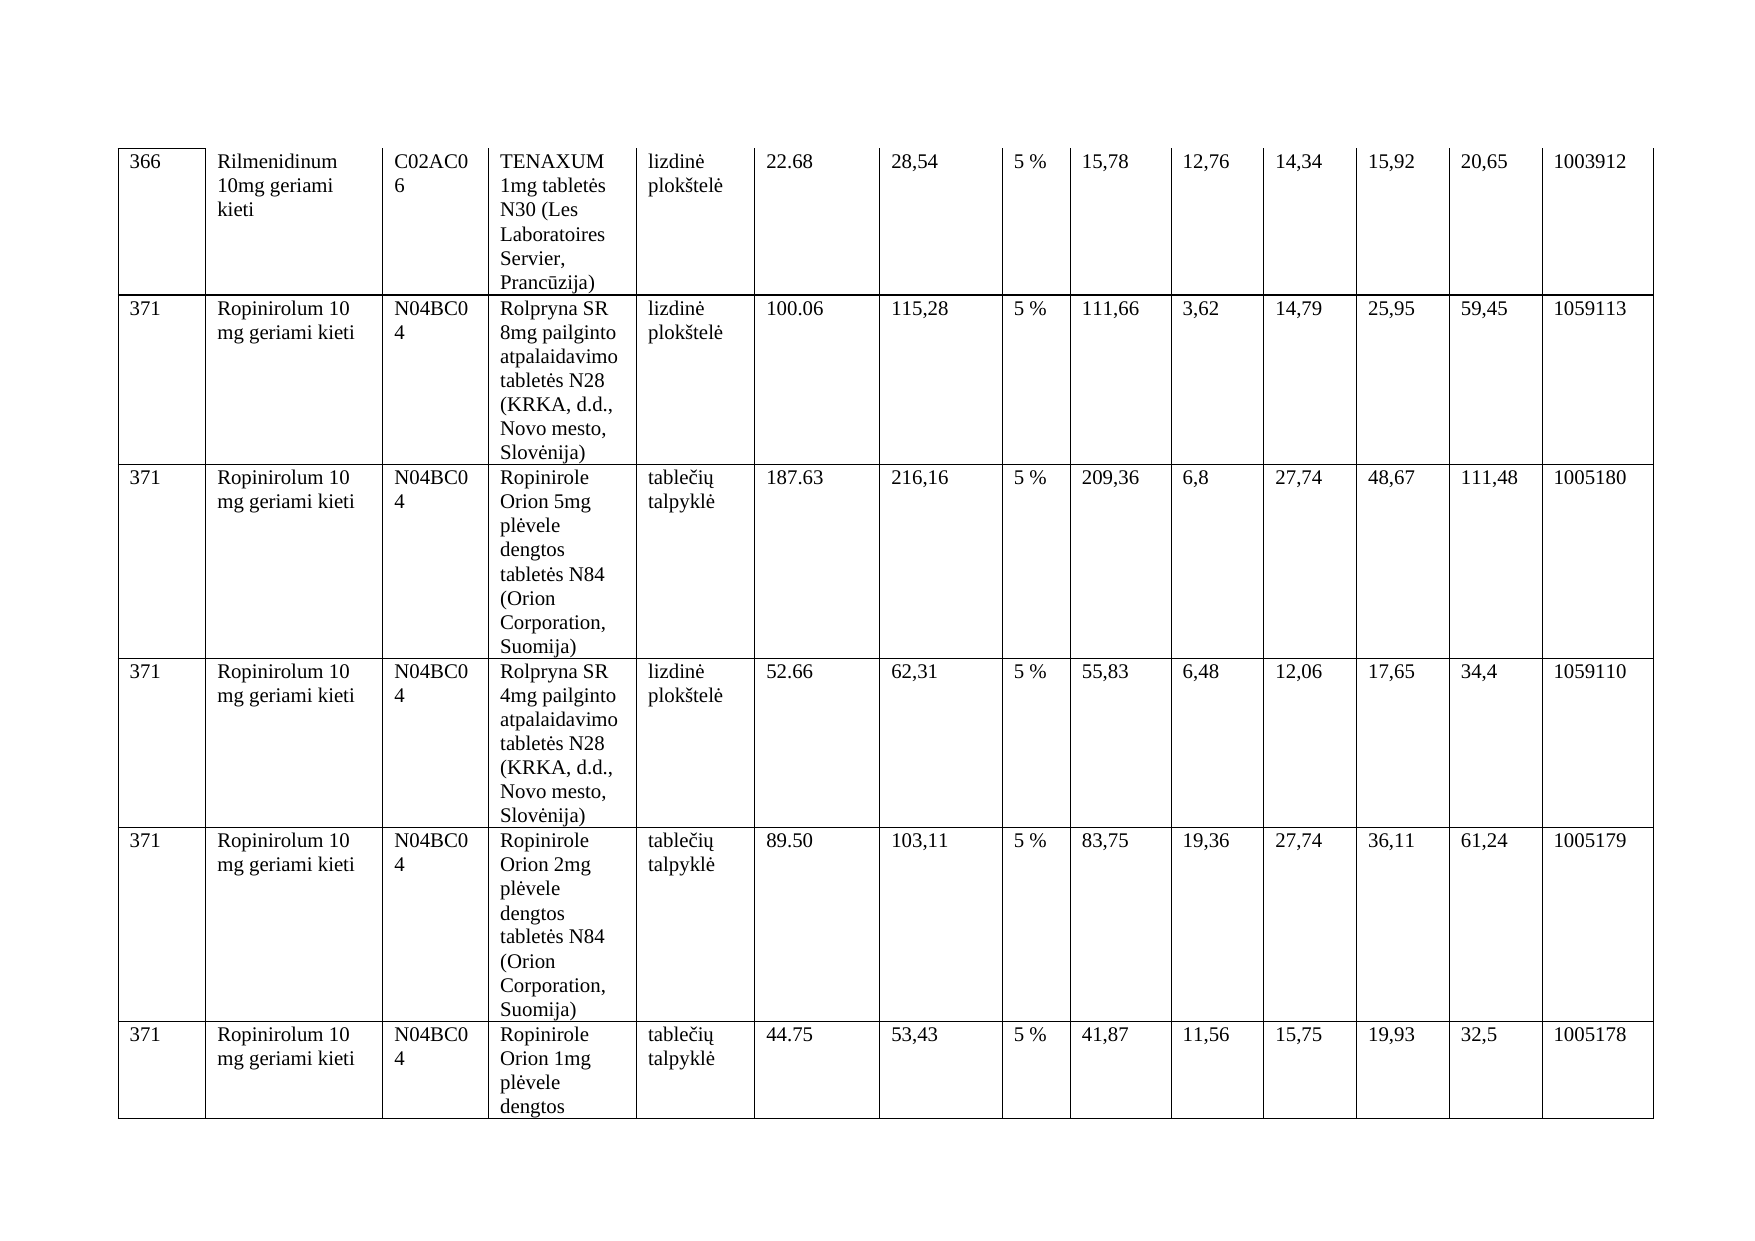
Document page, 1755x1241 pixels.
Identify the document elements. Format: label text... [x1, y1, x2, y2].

table_cell 371 [119, 296, 205, 464]
table_cell 15,75 [1264, 1022, 1356, 1118]
table_cell N04BC04 [383, 465, 488, 658]
table_cell 1005178 [1543, 1022, 1653, 1118]
table_cell 15,78 [1071, 148, 1171, 294]
table_cell 48,67 [1357, 465, 1449, 658]
table_cell 41,87 [1071, 1022, 1171, 1118]
table_cell Ropinirolum 10 mg geriami kieti [206, 1022, 382, 1118]
table_cell 59,45 [1450, 296, 1542, 464]
table_cell 371 [119, 659, 205, 827]
table_cell 5 % [1003, 1022, 1070, 1118]
table_cell Ropinirole Orion 2mg plėvele dengtos tabletės N84 (Orion Corporation, Suomija) [489, 828, 636, 1021]
table_cell lizdinė plokštelė [637, 659, 754, 827]
table_cell 111,48 [1450, 465, 1542, 658]
table_cell TENAXUM 1mg tabletės N30 (Les Laboratoires Servier, Prancūzija) [489, 148, 636, 294]
table_cell Rolpryna SR 8mg pailginto atpalaidavimo tabletės N28 (KRKA, d.d., Novo mesto, Slovėnija) [489, 296, 636, 464]
table_cell 11,56 [1172, 1022, 1263, 1118]
table_cell 5 % [1003, 148, 1070, 294]
table_cell lizdinė plokštelė [637, 296, 754, 464]
table_cell 187.63 [755, 465, 879, 658]
table_cell 100.06 [755, 296, 879, 464]
table_cell Ropinirole Orion 5mg plėvele dengtos tabletės N84 (Orion Corporation, Suomija) [489, 465, 636, 658]
table_cell N04BC04 [383, 828, 488, 1021]
table_cell tablečių talpyklė [637, 828, 754, 1021]
table_cell tablečių talpyklė [637, 1022, 754, 1118]
table_cell 14,79 [1264, 296, 1356, 464]
table_cell 52.66 [755, 659, 879, 827]
table_cell tablečių talpyklė [637, 465, 754, 658]
table_cell 83,75 [1071, 828, 1171, 1021]
table_cell 55,83 [1071, 659, 1171, 827]
table_cell 6,8 [1172, 465, 1263, 658]
table_cell lizdinė plokštelė [637, 148, 754, 294]
table_cell 115,28 [880, 296, 1002, 464]
table_cell 22.68 [755, 148, 879, 294]
table_cell 53,43 [880, 1022, 1002, 1118]
table_cell 6,48 [1172, 659, 1263, 827]
table_cell 32,5 [1450, 1022, 1542, 1118]
table_cell 12,76 [1172, 148, 1263, 294]
table_cell 34,4 [1450, 659, 1542, 827]
table_cell N04BC04 [383, 296, 488, 464]
table_cell 209,36 [1071, 465, 1171, 658]
table_cell Ropinirolum 10 mg geriami kieti [206, 465, 382, 658]
table_cell 27,74 [1264, 828, 1356, 1021]
table_cell Ropinirole Orion 1mg plėvele dengtos [489, 1022, 636, 1118]
table_cell 366 [119, 149, 205, 294]
table_cell 3,62 [1172, 296, 1263, 464]
table_cell 12,06 [1264, 659, 1356, 827]
table_cell C02AC06 [383, 148, 488, 294]
table_cell 44.75 [755, 1022, 879, 1118]
table_cell Ropinirolum 10 mg geriami kieti [206, 659, 382, 827]
table_cell 1005179 [1543, 828, 1653, 1021]
table_cell 371 [119, 1022, 205, 1118]
table_cell 14,34 [1264, 148, 1356, 294]
table_cell Ropinirolum 10 mg geriami kieti [206, 296, 382, 464]
table_cell Rilmenidinum 10mg geriami kieti [206, 148, 382, 294]
table_cell 28,54 [880, 148, 1002, 294]
table_cell 36,11 [1357, 828, 1449, 1021]
table_cell 27,74 [1264, 465, 1356, 658]
table_cell 19,36 [1172, 828, 1263, 1021]
table_cell 20,65 [1450, 148, 1542, 294]
table_cell 5 % [1003, 828, 1070, 1021]
table_cell 371 [119, 828, 205, 1021]
table_cell 62,31 [880, 659, 1002, 827]
table_cell 5 % [1003, 296, 1070, 464]
table_cell 1005180 [1543, 465, 1653, 658]
table_cell Rolpryna SR 4mg pailginto atpalaidavimo tabletės N28 (KRKA, d.d., Novo mesto, Slovėnija) [489, 659, 636, 827]
table_cell 15,92 [1357, 148, 1449, 294]
table_cell 5 % [1003, 659, 1070, 827]
table_cell 103,11 [880, 828, 1002, 1021]
table_cell N04BC04 [383, 659, 488, 827]
table_cell 19,93 [1357, 1022, 1449, 1118]
table_cell 17,65 [1357, 659, 1449, 827]
table_cell 1059113 [1543, 296, 1653, 464]
table_cell 5 % [1003, 465, 1070, 658]
table_cell 371 [119, 465, 205, 658]
table_cell 25,95 [1357, 296, 1449, 464]
table_cell 111,66 [1071, 296, 1171, 464]
table_cell 89.50 [755, 828, 879, 1021]
table_cell 1059110 [1543, 659, 1653, 827]
table_cell 1003912 [1543, 148, 1653, 294]
table_cell Ropinirolum 10 mg geriami kieti [206, 828, 382, 1021]
table_cell 216,16 [880, 465, 1002, 658]
table_cell 61,24 [1450, 828, 1542, 1021]
table_cell N04BC04 [383, 1022, 488, 1118]
